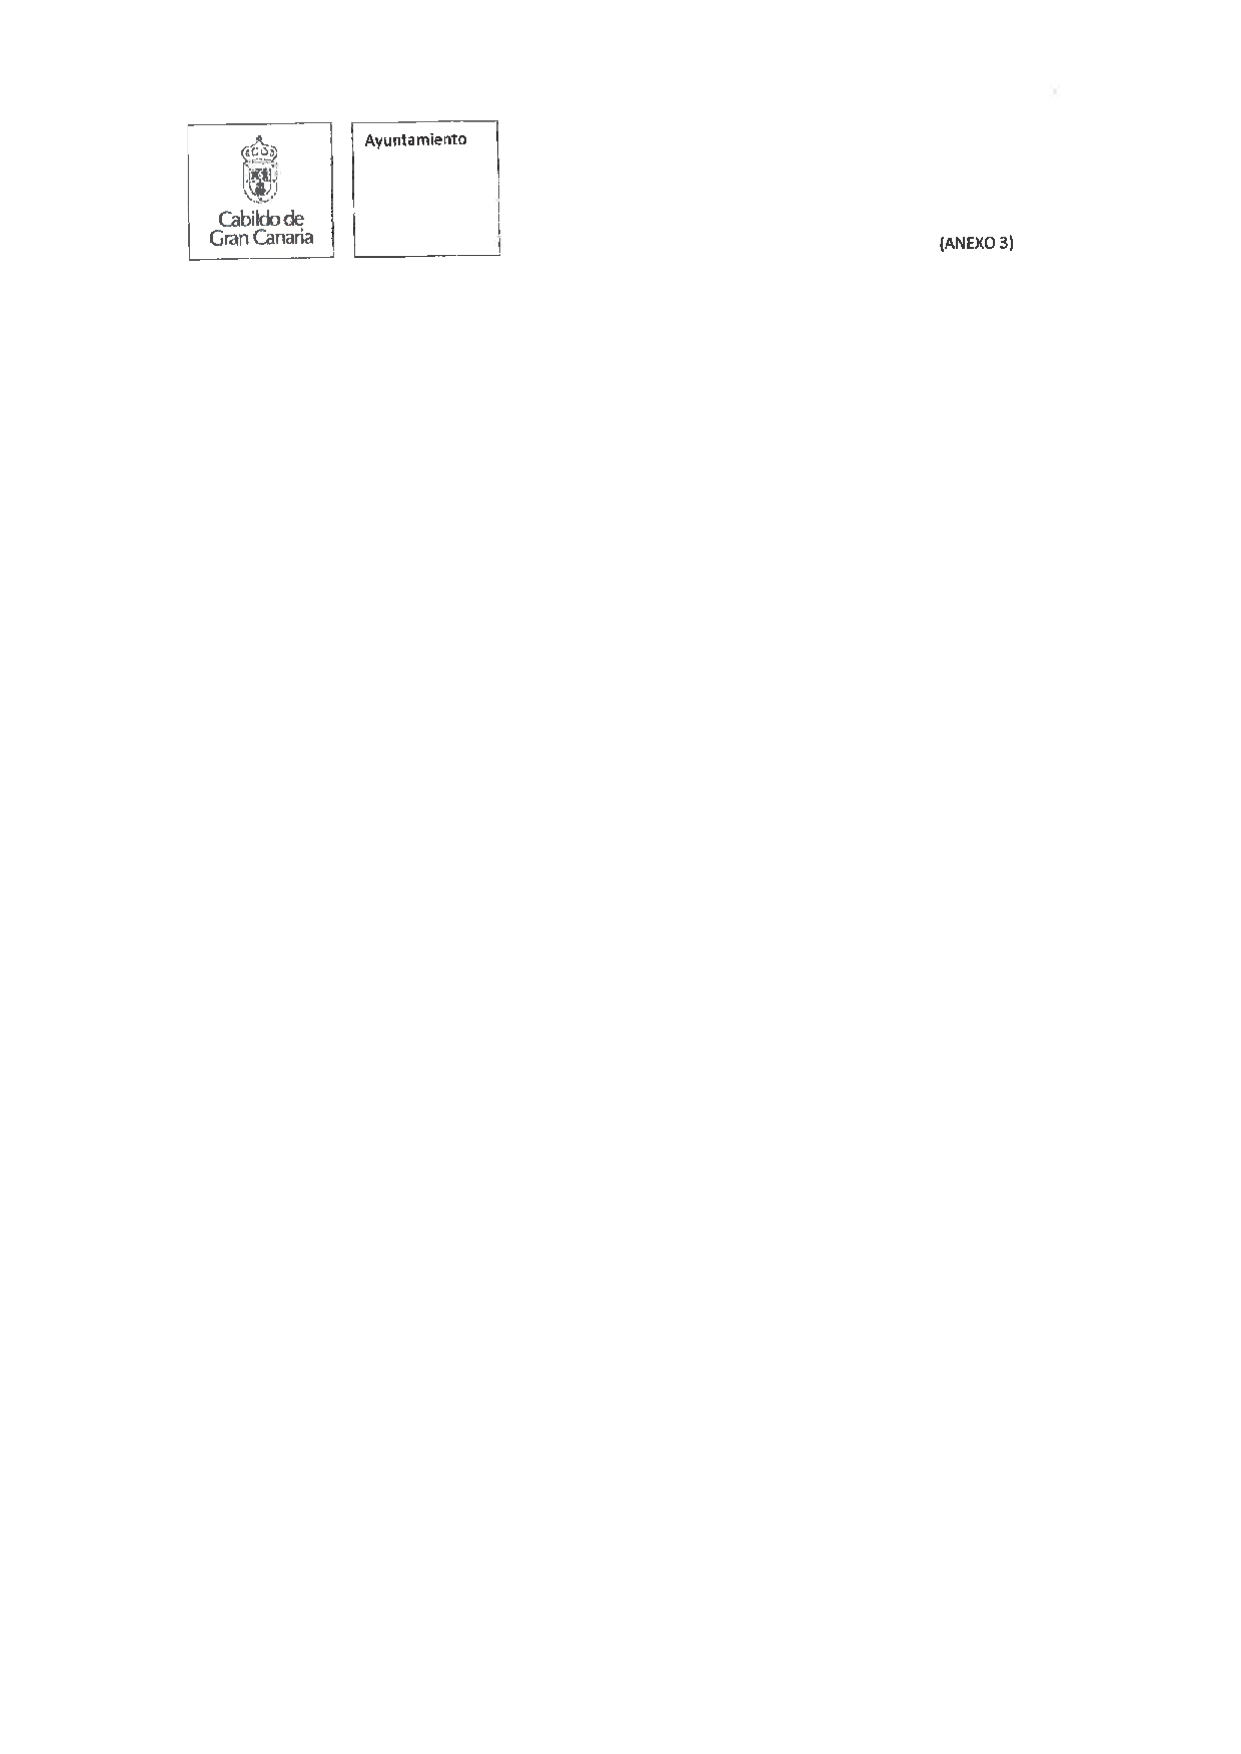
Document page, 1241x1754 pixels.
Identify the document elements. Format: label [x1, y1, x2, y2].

picture [187, 82, 1060, 261]
